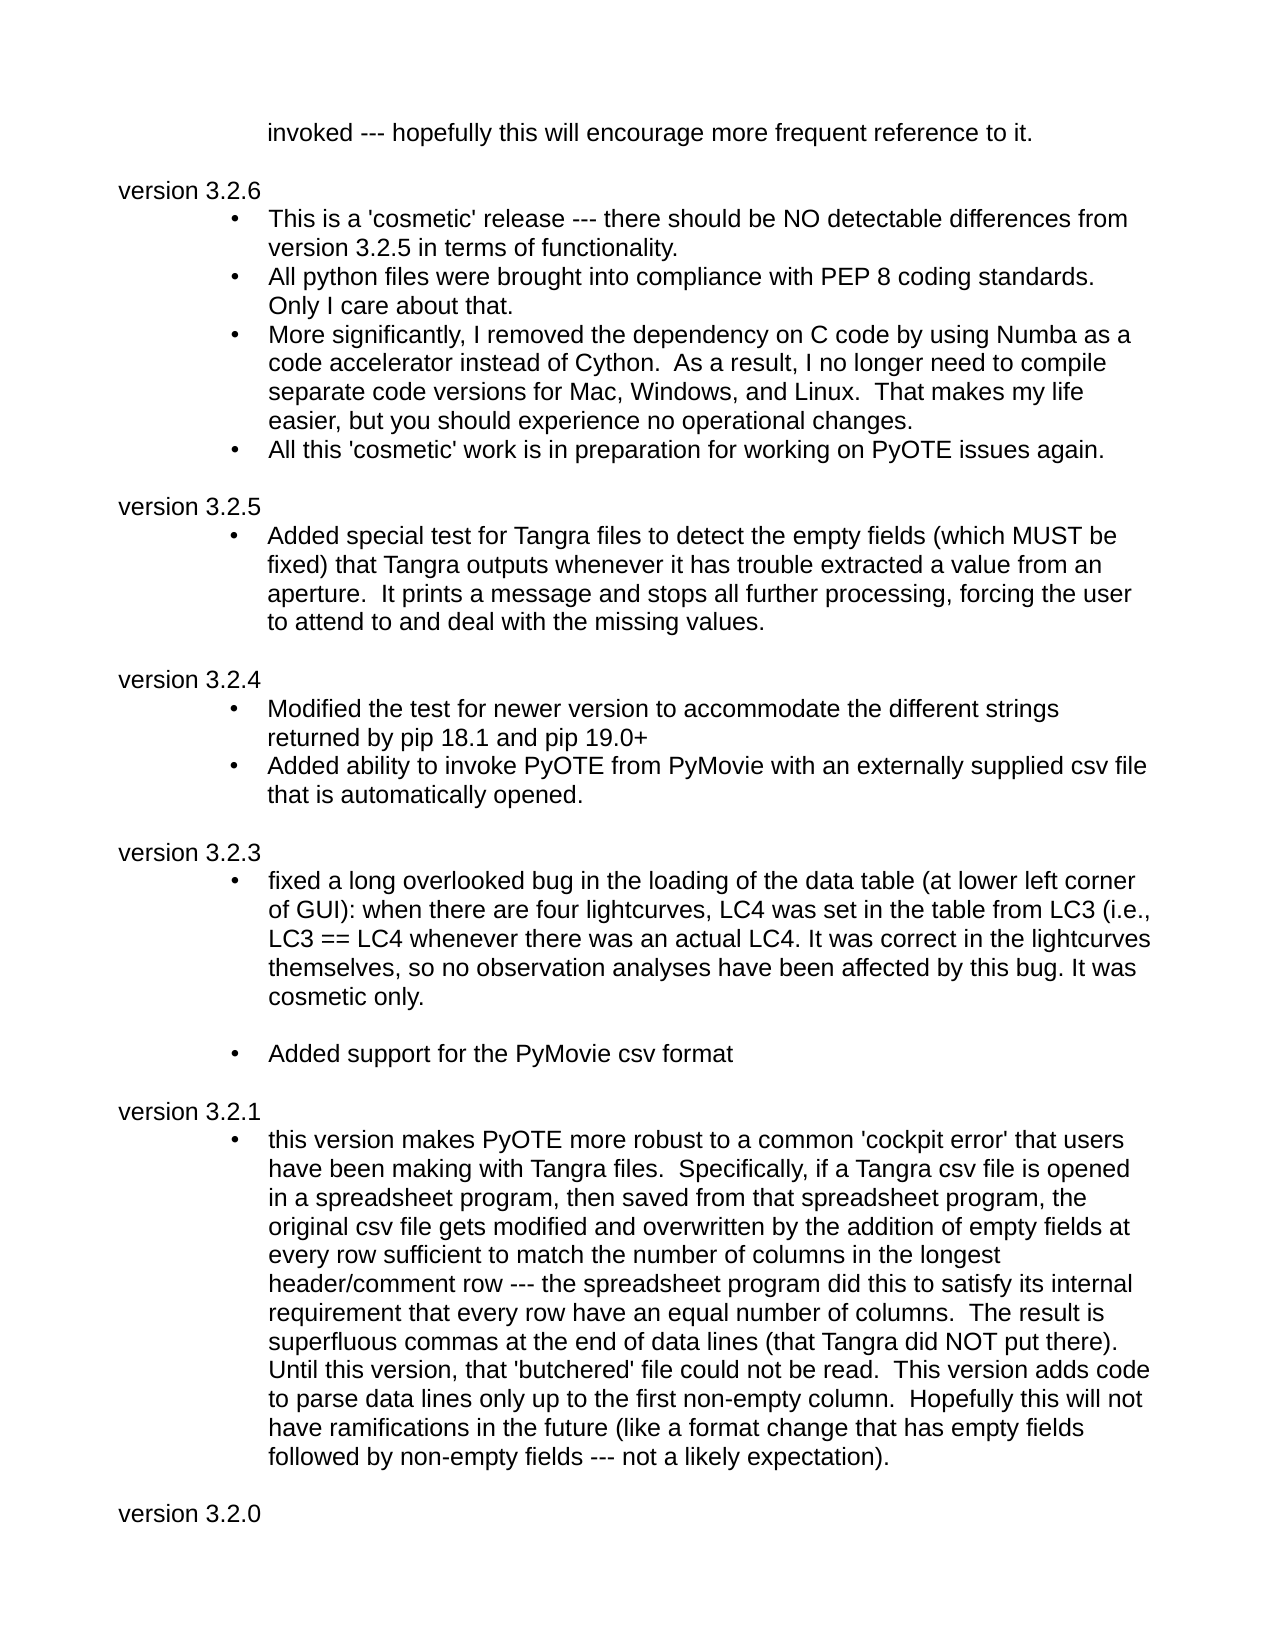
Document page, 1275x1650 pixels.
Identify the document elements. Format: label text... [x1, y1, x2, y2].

list All python files were brought into compliance with PEP 8 coding standards. Only I care about that. [231, 262, 1157, 319]
text version 3.2.5 [118, 492, 1157, 521]
list fixed a long overlooked bug in the loading of the data table (at lower left corner of GUI): when there are four lightcurves, LC4 was set in the table from LC3 (i.e., LC3 == LC4 whenever there was an actual LC4. It was correct in the lightcurves themselves, so no observation analyses have been affected by this bug. It was cosmetic only. [231, 866, 1157, 1039]
text version 3.2.4 [118, 665, 1157, 694]
list Added ability to invoke PyOTE from PyMovie with an externally supplied csv file that is automatically opened. [229, 751, 1157, 838]
list More significantly, I removed the dependency on C code by using Numba as a code accelerator instead of Cython. As a result, I no longer need to compile separate code versions for Mac, Windows, and Linux. That makes my life easier, but you should experience no operational changes. [231, 319, 1157, 435]
text version 3.2.3 [118, 838, 1157, 866]
list Added special test for Tangra files to detect the empty fields (which MUST be fixed) that Tangra outputs whenever it has trouble extracted a value from an aperture. It prints a message and stops all further processing, forcing the user to attend to and deal with the missing values. [229, 521, 1157, 665]
text version 3.2.0 [118, 1499, 1157, 1528]
list All this 'cosmetic' work is in preparation for working on PyOTE issues again. [231, 435, 1157, 492]
text version 3.2.1 [118, 1097, 1157, 1125]
text version 3.2.6 [118, 176, 1157, 204]
list Modified the test for newer version to accommodate the different strings returned by pip 18.1 and pip 19.0+ [229, 694, 1157, 751]
list invoked --- hopefully this will encourage more frequent reference to it. [229, 118, 1157, 176]
list Added support for the PyMovie csv format [231, 1039, 1157, 1097]
list this version makes PyOTE more robust to a common 'cockpit error' that users have been making with Tangra files. Specifically, if a Tangra csv file is opened in a spreadsheet program, then saved from that spreadsheet program, the original csv file gets modified and overwritten by the addition of empty fields at every row sufficient to match the number of columns in the longest header/comment row --- the spreadsheet program did this to satisfy its internal requirement that every row have an equal number of columns. The result is superfluous commas at the end of data lines (that Tangra did NOT put there). Until this version, that 'butchered' file could not be read. This version adds code to parse data lines only up to the first non-empty column. Hopefully this will not have ramifications in the future (like a format change that has empty fields followed by non-empty fields --- not a likely expectation). [231, 1125, 1157, 1499]
list This is a 'cosmetic' release --- there should be NO detectable differences from version 3.2.5 in terms of functionality. [231, 204, 1157, 262]
